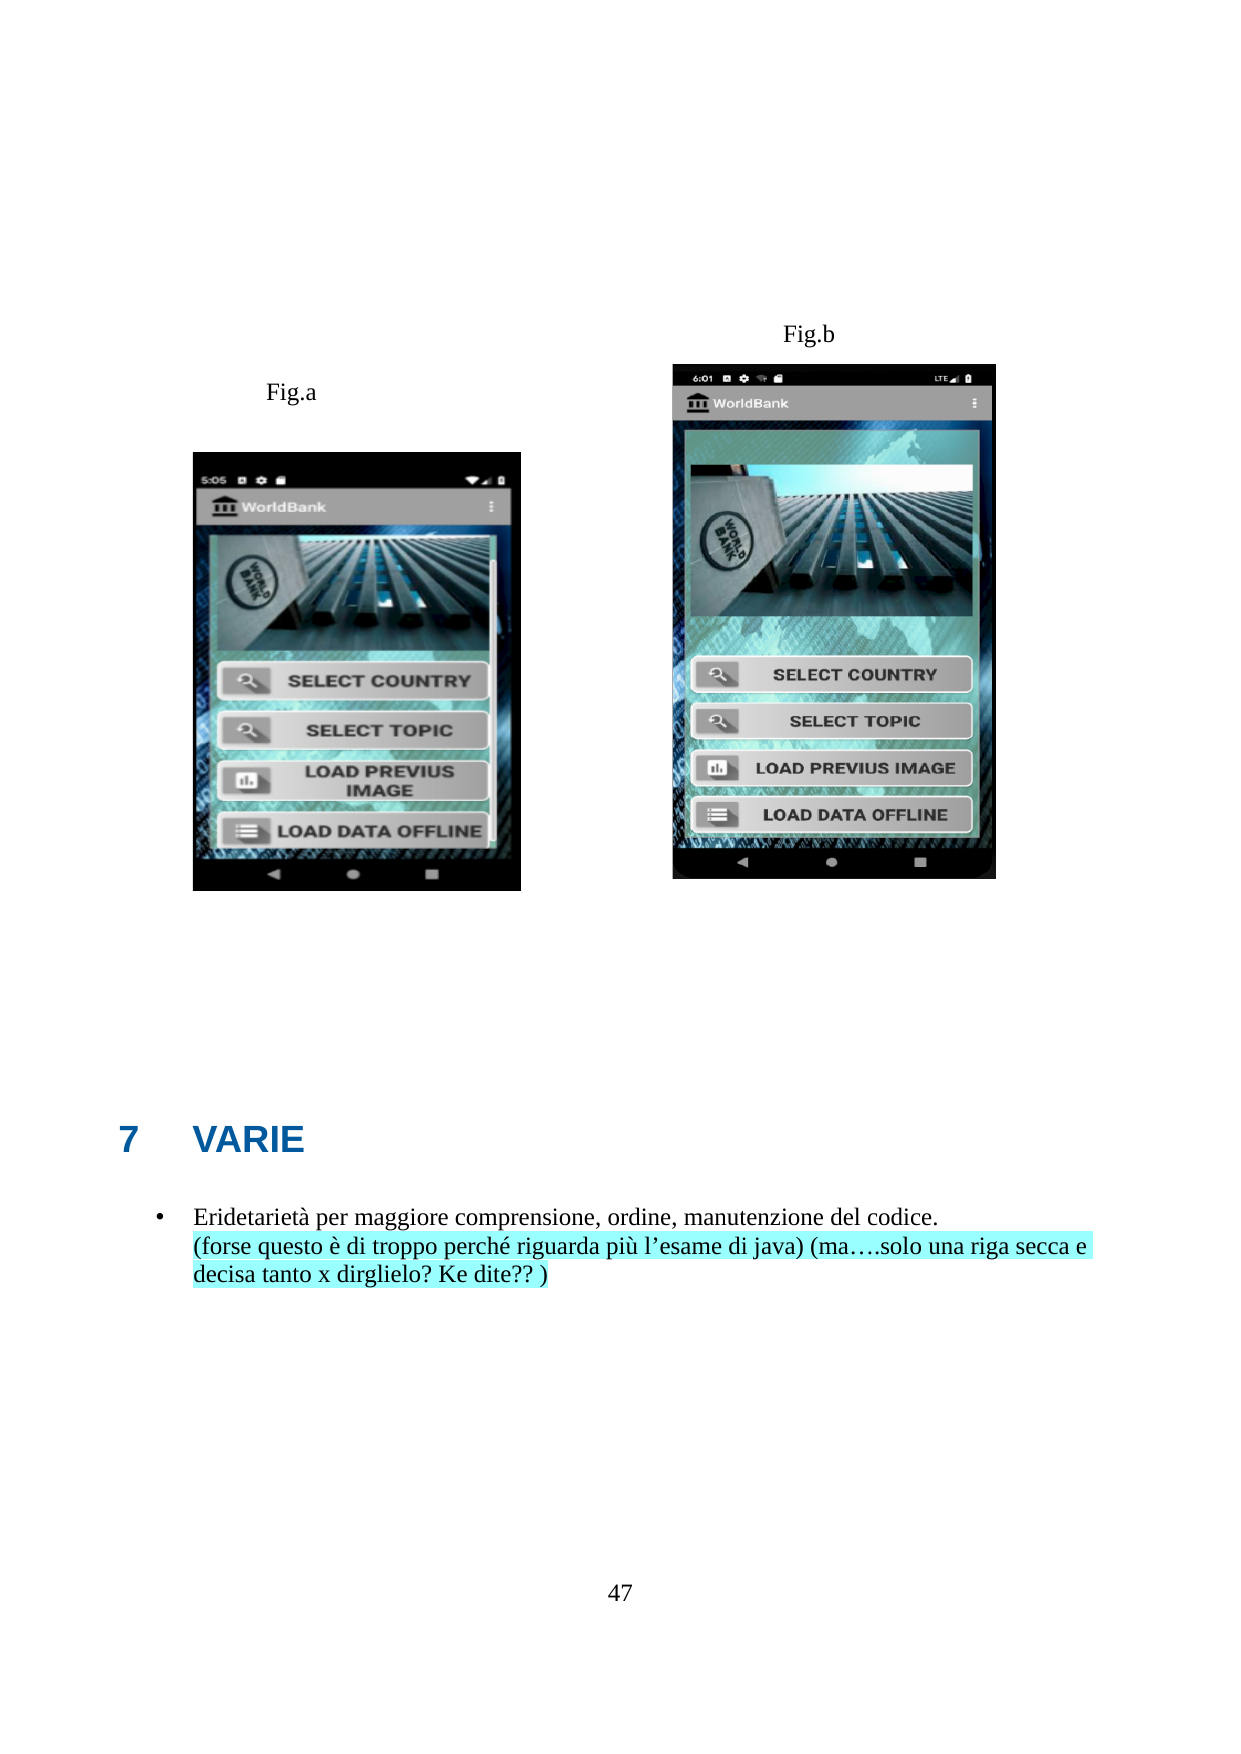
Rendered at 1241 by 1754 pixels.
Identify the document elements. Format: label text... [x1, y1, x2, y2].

text Fig.a [118, 377, 672, 406]
list (forse questo è di troppo perché riguarda più l’esame di java) (ma….solo una riga secca e decisa tanto x dirglielo? Ke dite?? ) [156, 1231, 1122, 1288]
text [996, 377, 1122, 406]
text Fig.b [118, 319, 1122, 348]
picture [192, 452, 521, 891]
picture [672, 364, 996, 879]
subtitle 7 VARIE [118, 1117, 1122, 1161]
list Eridetarietà per maggiore comprensione, ordine, manutenzione del codice. [156, 1202, 1122, 1231]
